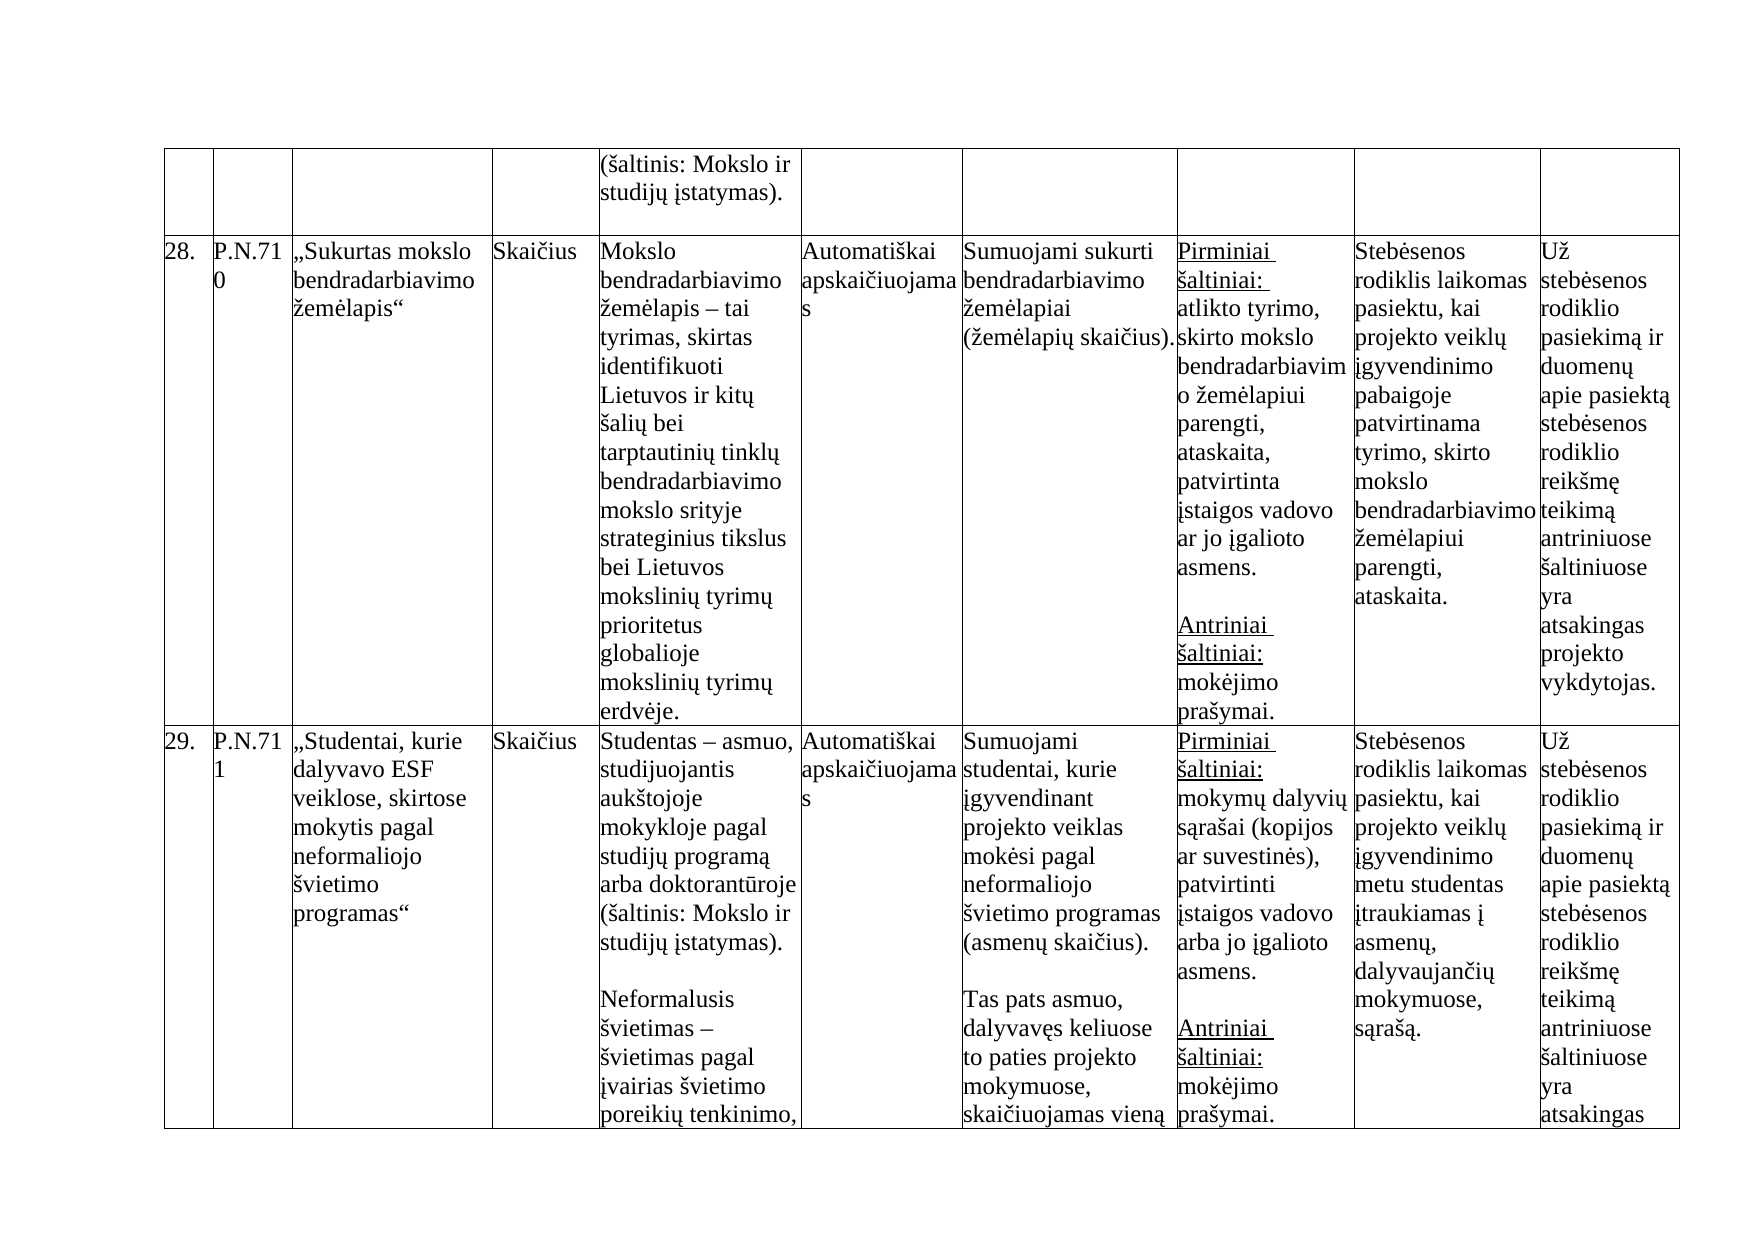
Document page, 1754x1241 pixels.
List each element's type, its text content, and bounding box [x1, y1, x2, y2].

table_cell Už stebėsenos rodiklio pasiekimą ir duomenų apie pasiektą stebėsenos rodiklio reikšmę teikimą antriniuose šaltiniuose yra atsakingas projekto vykdytojas. [1541, 236, 1679, 725]
table_cell Studentas – asmuo, studijuojantis aukštojoje mokykloje pagal studijų programą arba doktorantūroje (šaltinis: Mokslo ir studijų įstatymas). Neformalusis švietimas – švietimas pagal įvairias švietimo poreikių tenkinimo, [600, 726, 801, 1128]
table_cell [165, 149, 213, 235]
table_cell 28. [165, 236, 213, 725]
table_cell 29. [165, 726, 213, 1128]
table_cell [802, 149, 962, 235]
table_cell Sumuojami sukurti bendradarbiavimo žemėlapiai (žemėlapių skaičius). [963, 236, 1177, 725]
table_cell Už stebėsenos rodiklio pasiekimą ir duomenų apie pasiektą stebėsenos rodiklio reikšmę teikimą antriniuose šaltiniuose yra atsakingas [1541, 726, 1679, 1128]
table_cell [963, 149, 1177, 235]
table_cell [1178, 149, 1354, 235]
table_cell [1541, 149, 1679, 235]
table_cell P.N.710 [214, 236, 292, 725]
table_cell Pirminiai šaltiniai: atlikto tyrimo, skirto mokslo bendradarbiavimo žemėlapiui parengti, ataskaita, patvirtinta įstaigos vadovo ar jo įgalioto asmens. Antriniai šaltiniai: mokėjimo prašymai. [1178, 236, 1354, 725]
table_cell [293, 149, 492, 235]
table_cell „Sukurtas mokslo bendradarbiavimo žemėlapis“ [293, 236, 492, 725]
table_cell Skaičius [493, 236, 599, 725]
table_cell [214, 149, 292, 235]
table_cell Pirminiai šaltiniai: mokymų dalyvių sąrašai (kopijos ar suvestinės), patvirtinti įstaigos vadovo arba jo įgalioto asmens. Antriniai šaltiniai: mokėjimo prašymai. [1178, 726, 1354, 1128]
table_cell [493, 149, 599, 235]
table_cell Stebėsenos rodiklis laikomas pasiektu, kai projekto veiklų įgyvendinimo pabaigoje patvirtinama tyrimo, skirto mokslo bendradarbiavimo žemėlapiui parengti, ataskaita. [1355, 236, 1540, 725]
table_cell Mokslo bendradarbiavimo žemėlapis – tai tyrimas, skirtas identifikuoti Lietuvos ir kitų šalių bei tarptautinių tinklų bendradarbiavimo mokslo srityje strateginius tikslus bei Lietuvos mokslinių tyrimų prioritetus globalioje mokslinių tyrimų erdvėje. [600, 236, 801, 725]
table_cell Sumuojami studentai, kurie įgyvendinant projekto veiklas mokėsi pagal neformaliojo švietimo programas (asmenų skaičius). Tas pats asmuo, dalyvavęs keliuose to paties projekto mokymuose, skaičiuojamas vieną [963, 726, 1177, 1128]
table_cell Skaičius [493, 726, 599, 1128]
table_cell [1355, 149, 1540, 235]
table_cell P.N.711 [214, 726, 292, 1128]
table_cell „Studentai, kurie dalyvavo ESF veiklose, skirtose mokytis pagal neformaliojo švietimo programas“ [293, 726, 492, 1128]
table_cell Automatiškai apskaičiuojamas [802, 236, 962, 725]
table_cell Stebėsenos rodiklis laikomas pasiektu, kai projekto veiklų įgyvendinimo metu studentas įtraukiamas į asmenų, dalyvaujančių mokymuose, sąrašą. [1355, 726, 1540, 1128]
table_cell (šaltinis: Mokslo ir studijų įstatymas). [600, 149, 801, 235]
table_cell Automatiškai apskaičiuojamas [802, 726, 962, 1128]
